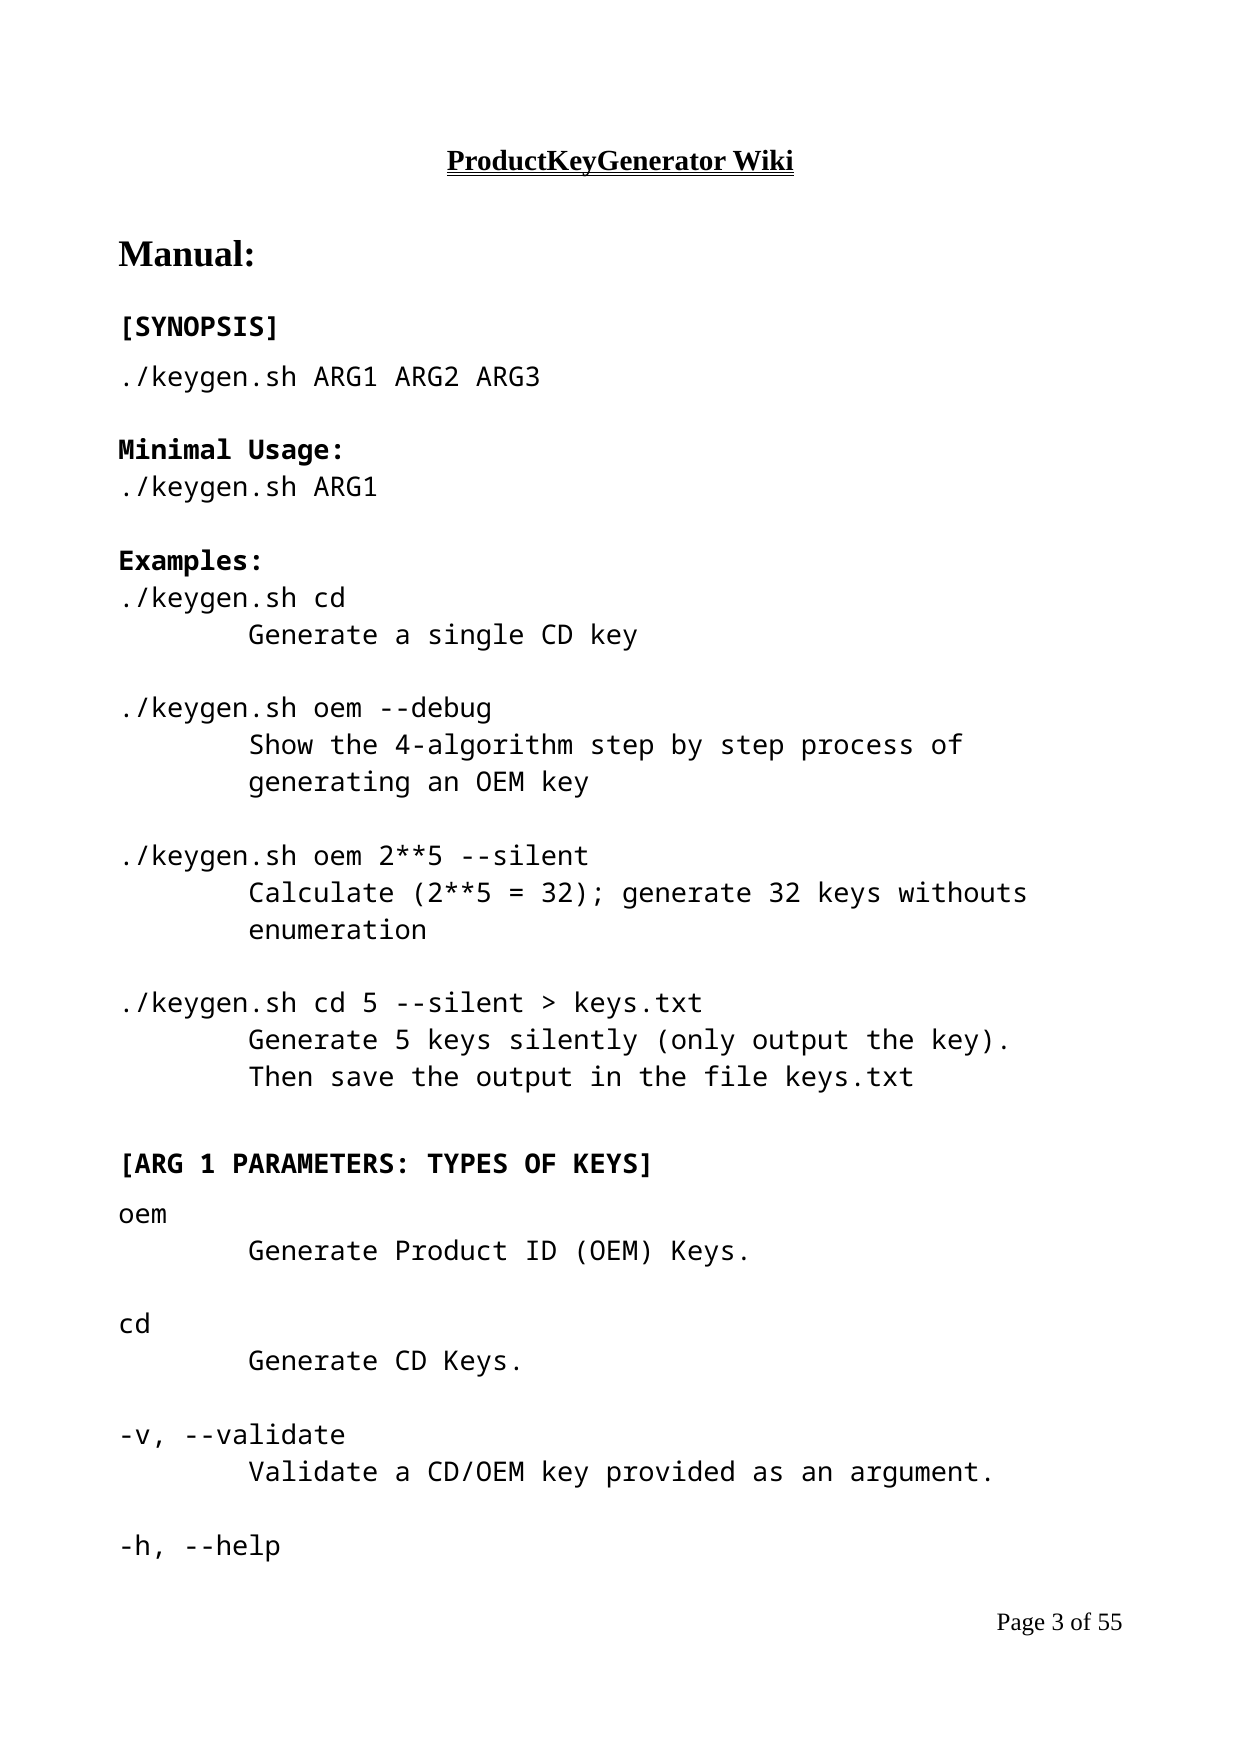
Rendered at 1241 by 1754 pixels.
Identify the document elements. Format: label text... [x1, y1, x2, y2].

text ./keygen.sh oem 2**5 --silent [118, 836, 1122, 873]
text ./keygen.sh cd 5 --silent > keys.txt [118, 984, 1122, 1021]
text ./keygen.sh oem --debug [118, 689, 1122, 726]
text oem [118, 1194, 1122, 1231]
text Generate CD Keys. [118, 1342, 1122, 1378]
text cd [118, 1305, 1122, 1342]
text Then save the output in the file keys.txt [118, 1058, 1122, 1094]
text Validate a CD/OEM key provided as an argument. [118, 1452, 1122, 1489]
subtitle Manual: [118, 231, 1122, 274]
text Minimal Usage: [118, 431, 1122, 468]
text ./keygen.sh cd [118, 578, 1122, 615]
text enumeration [118, 910, 1122, 947]
text Generate 5 keys silently (only output the key). [118, 1021, 1122, 1058]
text Show the 4-algorithm step by step process of [118, 726, 1122, 763]
text Generate a single CD key [118, 615, 1122, 652]
text ./keygen.sh ARG1 ARG2 ARG3 [118, 357, 1122, 394]
text generating an OEM key [118, 763, 1122, 799]
text ./keygen.sh ARG1 [118, 468, 1122, 504]
subtitle [ARG 1 PARAMETERS: TYPES OF KEYS] [118, 1145, 1122, 1182]
subtitle [SYNOPSIS] [118, 308, 1122, 344]
text Generate Product ID (OEM) Keys. [118, 1231, 1122, 1268]
text Examples: [118, 541, 1122, 578]
text -h, --help [118, 1526, 1122, 1563]
text Calculate (2**5 = 32); generate 32 keys withouts [118, 873, 1122, 910]
text -v, --validate [118, 1415, 1122, 1452]
